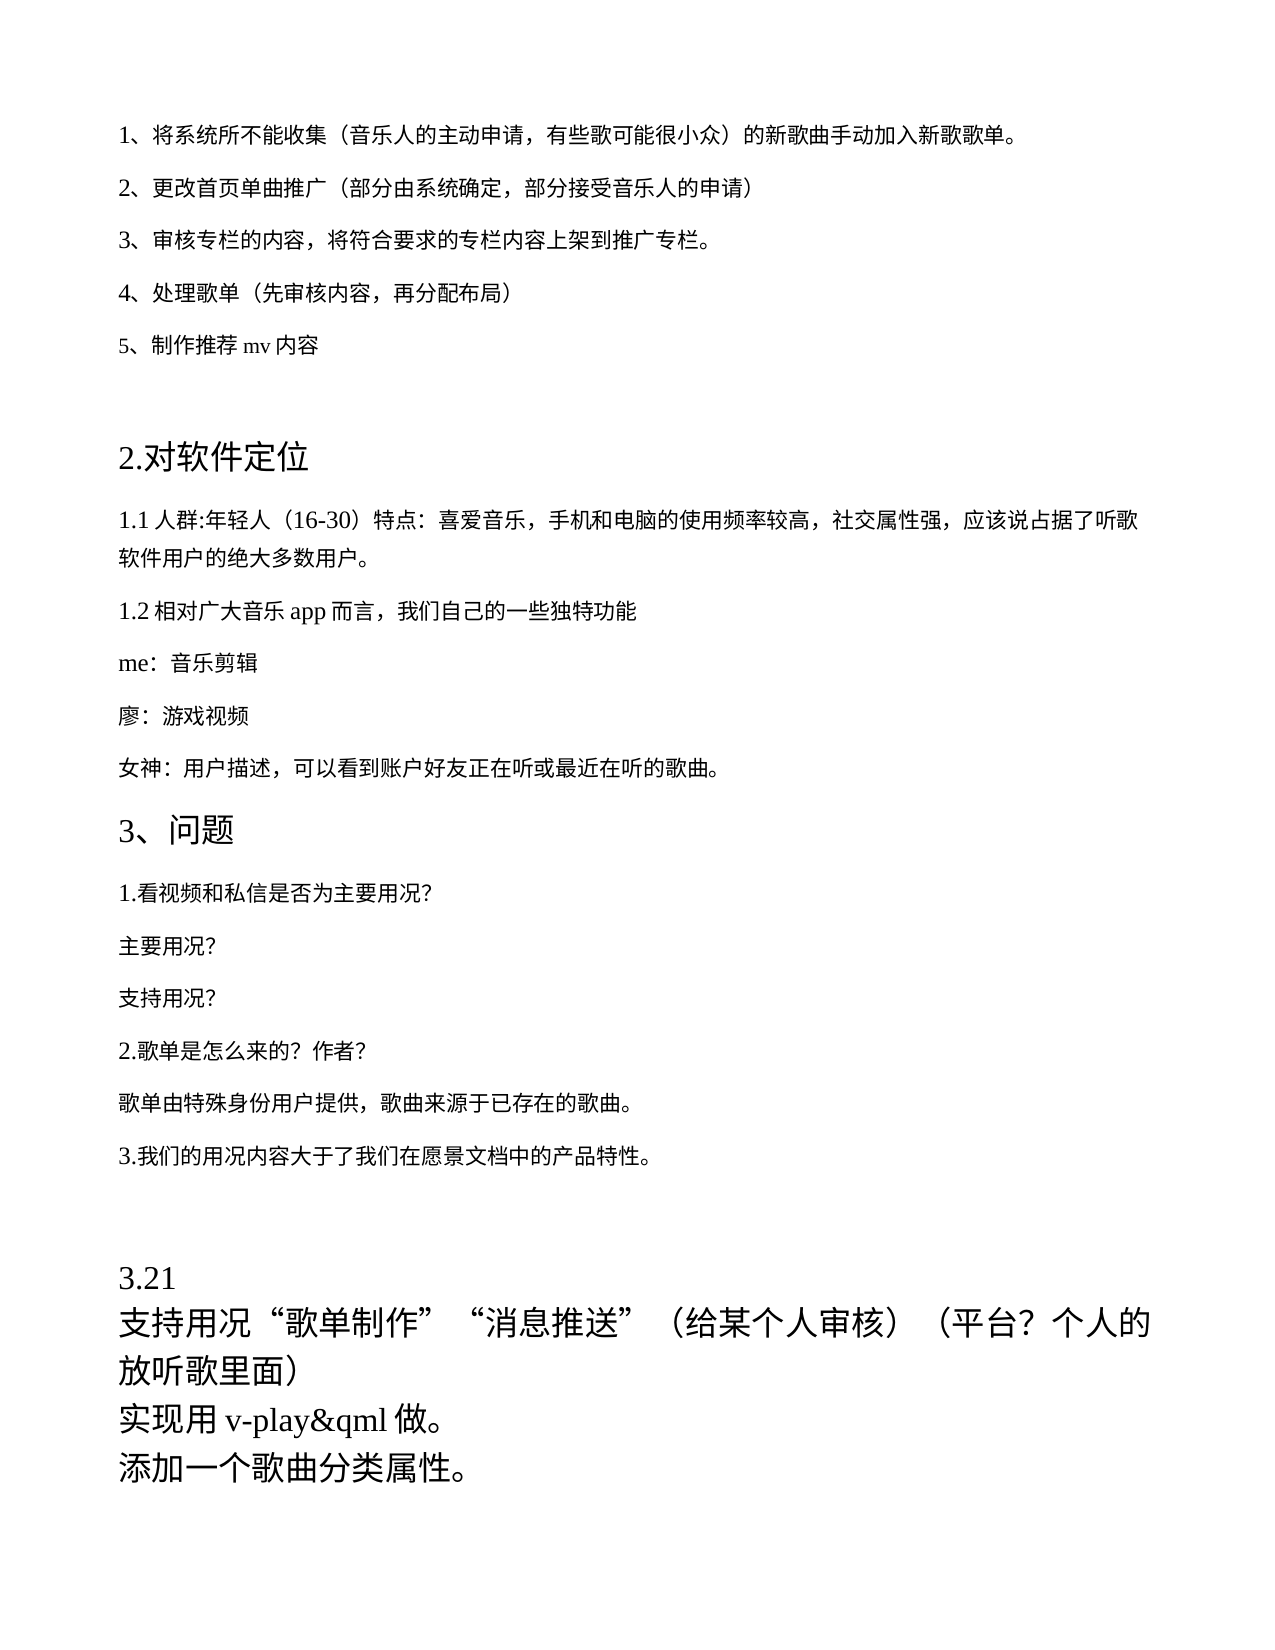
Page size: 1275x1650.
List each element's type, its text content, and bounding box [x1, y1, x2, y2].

text 5、制作推荐mv内容 [118, 328, 1157, 360]
text me：音乐剪辑 [118, 646, 1157, 678]
text 实现用v-play&qml做。 [118, 1393, 1157, 1441]
text 主要用况？ [118, 929, 1157, 960]
text 支持用况？ [118, 981, 1157, 1013]
text 3、问题 [118, 804, 1157, 852]
text 1、将系统所不能收集（音乐人的主动申请，有些歌可能很小众）的新歌曲手动加入新歌歌单。 [118, 118, 1157, 150]
text 添加一个歌曲分类属性。 [118, 1441, 1157, 1489]
text 支持用况“歌单制作”“消息推送”（给某个人审核）（平台？个人的放听歌里面） [118, 1297, 1157, 1393]
text 1.2相对广大音乐app而言，我们自己的一些独特功能 [118, 594, 1157, 626]
text 廖：游戏视频 [118, 699, 1157, 731]
text 1.1人群:年轻人（16-30）特点：喜爱音乐，手机和电脑的使用频率较高，社交属性强，应该说占据了听歌软件用户的绝大多数用户。 [118, 503, 1157, 573]
text 1.看视频和私信是否为主要用况？ [118, 876, 1157, 908]
text 女神：用户描述，可以看到账户好友正在听或最近在听的歌曲。 [118, 751, 1157, 783]
text 3.21 [118, 1258, 1157, 1297]
text 2.对软件定位 [118, 431, 1157, 479]
text 4、处理歌单（先审核内容，再分配布局） [118, 276, 1157, 307]
text 3.我们的用况内容大于了我们在愿景文档中的产品特性。 [118, 1139, 1157, 1170]
text 2、更改首页单曲推广（部分由系统确定，部分接受音乐人的申请） [118, 171, 1157, 202]
text 2.歌单是怎么来的？作者？ [118, 1034, 1157, 1065]
text 歌单由特殊身份用户提供，歌曲来源于已存在的歌曲。 [118, 1086, 1157, 1118]
text 3、审核专栏的内容，将符合要求的专栏内容上架到推广专栏。 [118, 223, 1157, 255]
